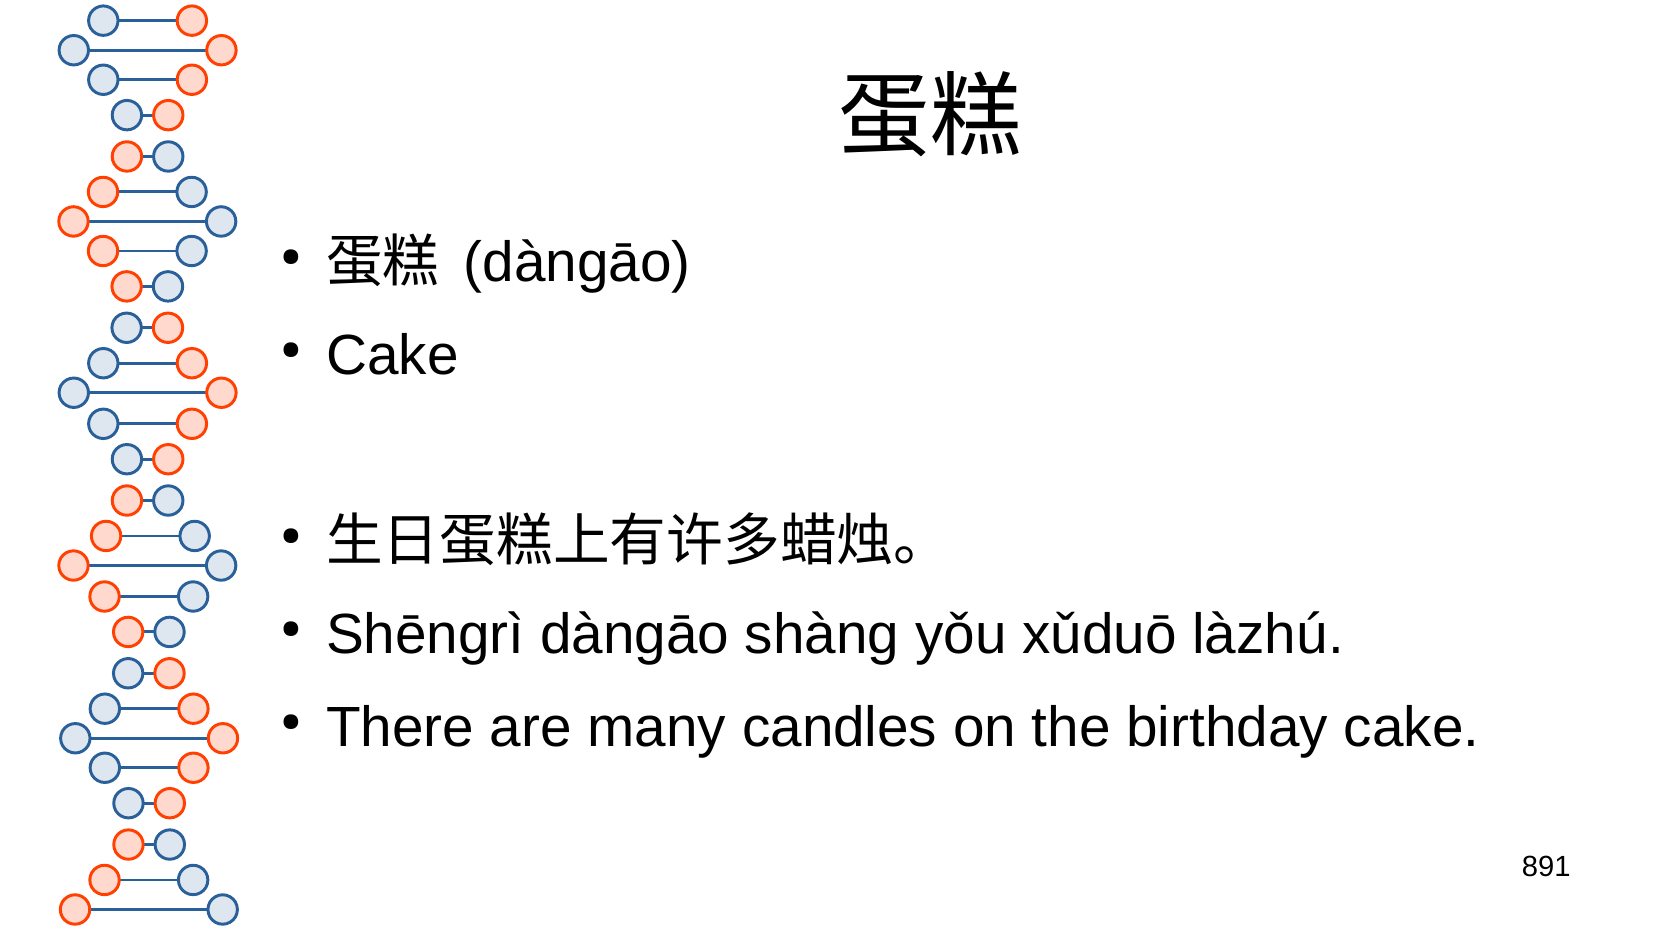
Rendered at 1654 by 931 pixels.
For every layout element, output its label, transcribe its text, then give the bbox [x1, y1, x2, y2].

list 蛋糕 (dàngāo) Cake 生日蛋糕上有许多蜡烛。 Shēngrì dàngāo shàng yǒu xǔduō làzhú. There are many candles on the birthday cake. [265, 224, 1595, 764]
title 蛋糕 [265, 35, 1595, 189]
